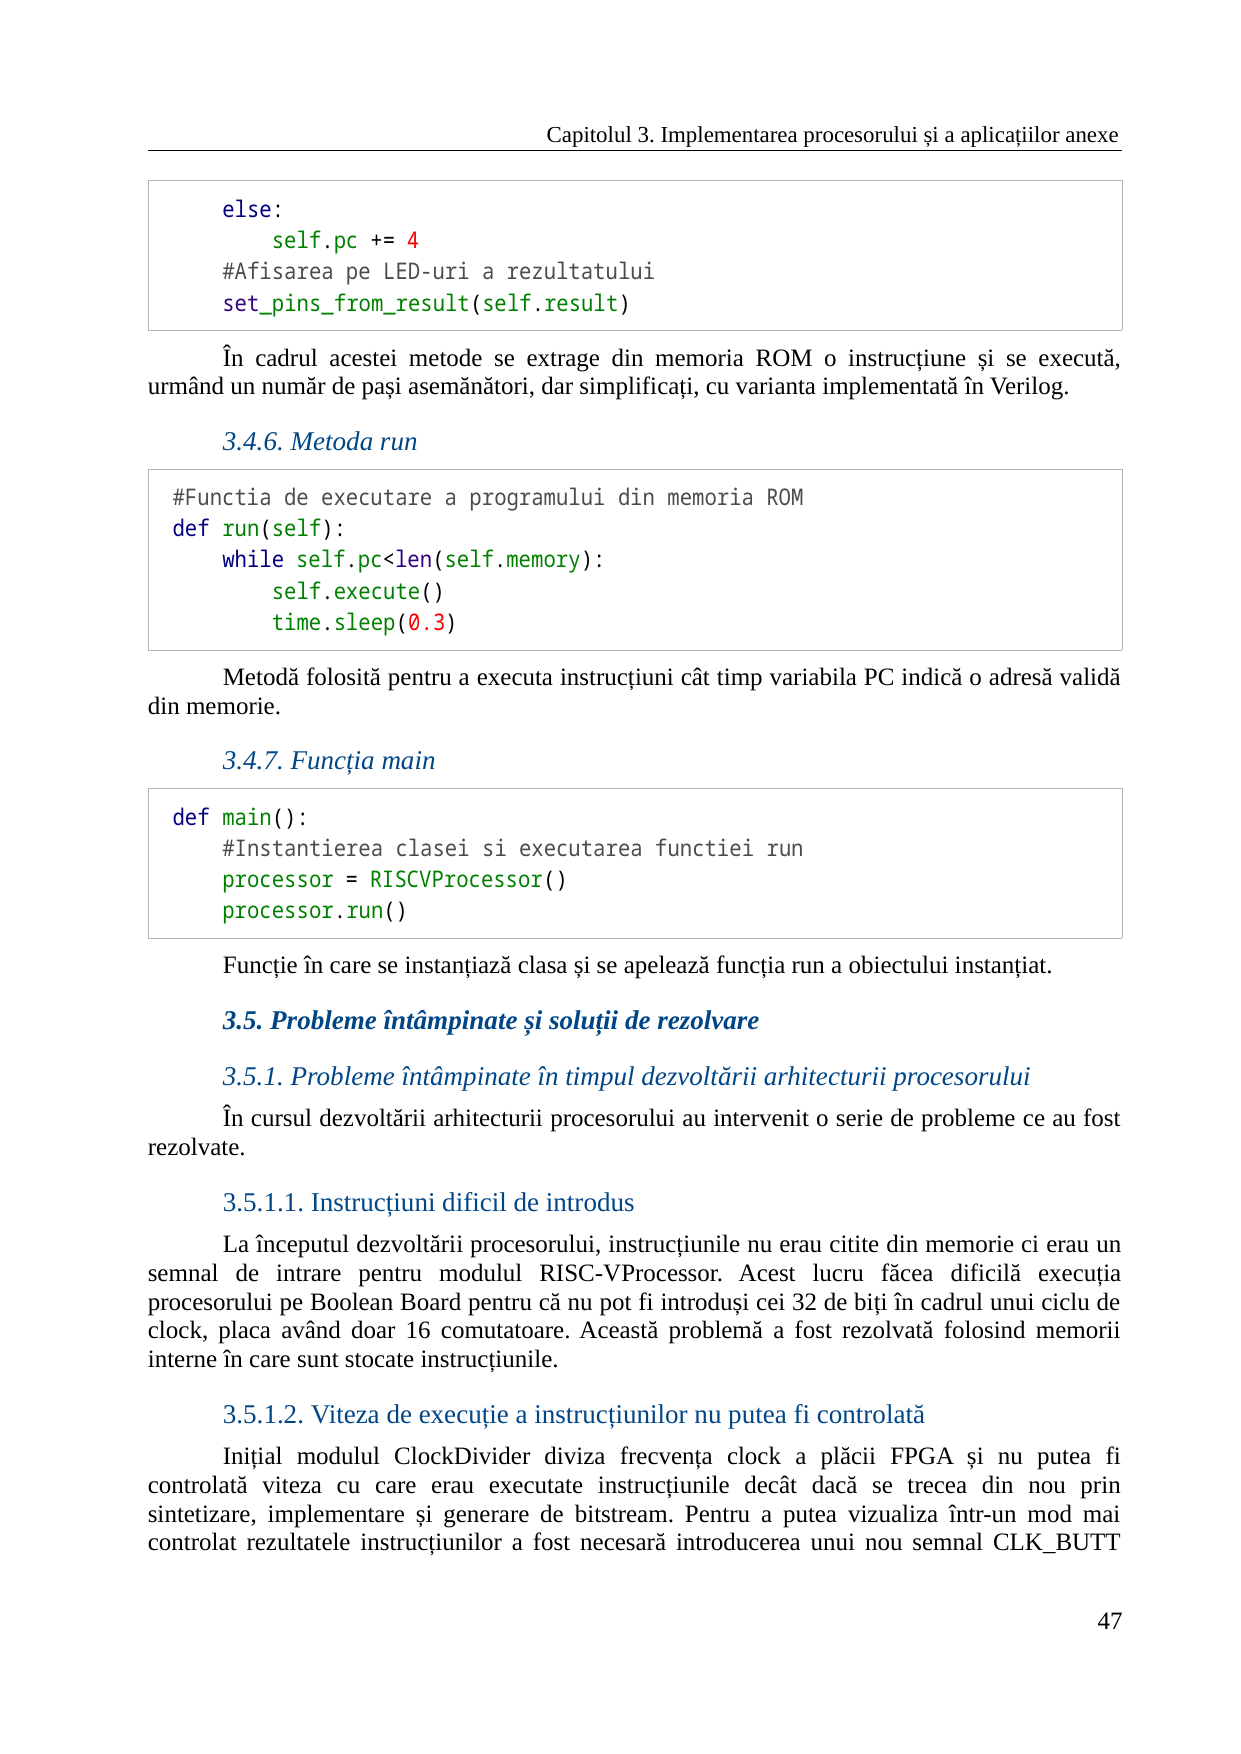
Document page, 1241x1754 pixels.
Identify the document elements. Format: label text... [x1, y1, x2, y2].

text Inițial modulul ClockDivider diviza frecvența clock a plăcii FPGA și nu putea fi controlată viteza cu care erau executate instrucțiunile decât dacă se trecea din nou prin sintetizare, implementare și generare de bitstream. Pentru a putea vizualiza într-un mod mai controlat rezultatele instrucțiunilor a fost necesară introducerea unui nou semnal CLK_BUTT [148, 1441, 1122, 1556]
text Funcție în care se instanțiază clasa și se apelează funcția run a obiectului instanțiat. [148, 950, 1122, 979]
subtitle Viteza de execuție a instrucțiunilor nu putea fi controlată [223, 1398, 1122, 1429]
text set_pins_from_result(self.result) [149, 274, 1122, 330]
text În cursul dezvoltării arhitecturii procesorului au intervenit o serie de probleme ce au fost rezolvate. [148, 1103, 1122, 1161]
subtitle Probleme întâmpinate în timpul dezvoltării arhitecturii procesorului [223, 1060, 1122, 1091]
text self.pc += 4 [149, 211, 1122, 243]
text while self.pc<len(self.memory): [149, 531, 1122, 562]
text processor.run() [149, 882, 1122, 938]
text self.execute() [149, 562, 1122, 593]
text Metodă folosită pentru a executa instrucțiuni cât timp variabila PC indică o adresă validă din memorie. [148, 662, 1122, 719]
text def run(self): [149, 500, 1122, 531]
text processor = RISCVProcessor() [149, 850, 1122, 882]
text #Afisarea pe LED-uri a rezultatului [149, 243, 1122, 274]
text #Functia de executare a programului din memoria ROM [149, 470, 1122, 500]
subtitle Funcția main [223, 744, 1122, 776]
text time.sleep(0.3) [149, 593, 1122, 650]
text La începutul dezvoltării procesorului, instrucțiunile nu erau citite din memorie ci erau un semnal de intrare pentru modulul RISC-VProcessor. Acest lucru făcea dificilă execuția procesorului pe Boolean Board pentru că nu pot fi introduși cei 32 de biți în cadrul unui ciclu de clock, placa având doar 16 comutatoare. Această problemă a fost rezolvată folosind memorii interne în care sunt stocate instrucțiunile. [148, 1229, 1122, 1373]
text def main(): [149, 789, 1122, 819]
subtitle Probleme întâmpinate și soluții de rezolvare [223, 1004, 1122, 1035]
subtitle Instrucțiuni dificil de introdus [223, 1186, 1122, 1217]
subtitle Metoda run [223, 425, 1122, 456]
text else: [149, 181, 1122, 211]
text #Instantierea clasei si executarea functiei run [149, 819, 1122, 850]
text În cadrul acestei metode se extrage din memoria ROM o instrucțiune și se execută, urmând un număr de pași asemănători, dar simplificați, cu varianta implementată în Verilog. [148, 343, 1122, 400]
